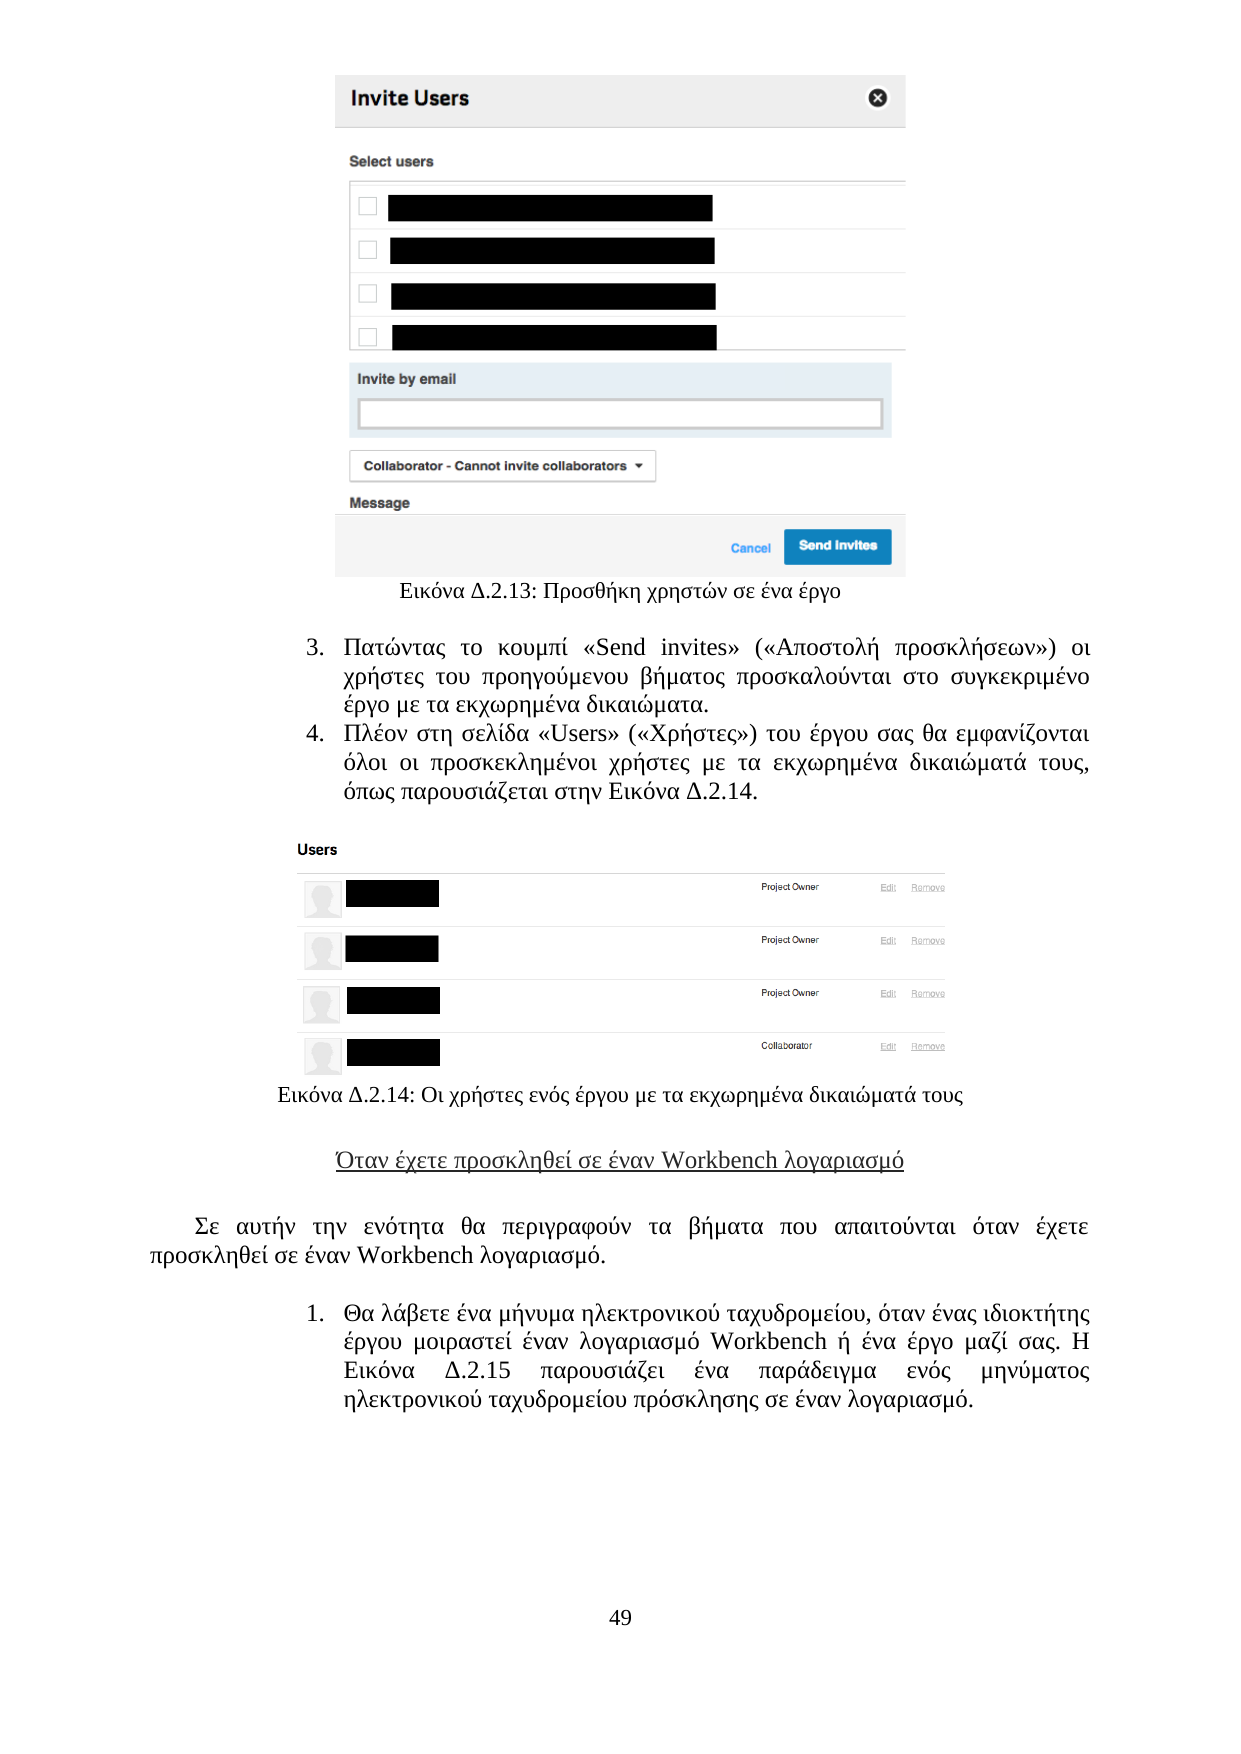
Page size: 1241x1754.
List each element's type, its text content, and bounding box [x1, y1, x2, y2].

list Θα λάβετε ένα μήνυμα ηλεκτρονικού ταχυδρομείου, όταν ένας ιδιοκτήτης έργου μοιραστεί έναν λογαριασμό Workbench ή ένα έργο μαζί σας. Η Εικόνα Δ.2.15 παρουσιάζει ένα παράδειγμα ενός μηνύματος ηλεκτρονικού ταχυδρομείου πρόσκλησης σε έναν λογαριασμό. [306, 1298, 1091, 1413]
text Εικόνα Δ.2.13: Προσθήκη χρηστών σε ένα έργο [150, 577, 1091, 603]
subtitle Όταν έχετε προσκληθεί σε έναν Workbench λογαριασμό [150, 1145, 1091, 1174]
text Εικόνα Δ.2.14: Οι χρήστες ενός έργου με τα εκχωρημένα δικαιώματά τους [150, 1081, 1091, 1108]
list Πλέον στη σελίδα «Users» («Χρήστες») του έργου σας θα εμφανίζονται όλοι οι προσκεκλημένοι χρήστες με τα εκχωρημένα δικαιώματά τους, όπως παρουσιάζεται στην Εικόνα Δ.2.14. [306, 718, 1091, 804]
list Πατώντας το κουμπί «Send invites» («Αποστολή προσκλήσεων») οι χρήστες του προηγούμενου βήματος προσκαλούνται στο συγκεκριμένο έργο με τα εκχωρημένα δικαιώματα. [306, 632, 1091, 718]
text Σε αυτήν την ενότητα θα περιγραφούν τα βήματα που απαιτούνται όταν έχετε προσκληθεί σε έναν Workbench λογαριασμό. [150, 1211, 1091, 1269]
